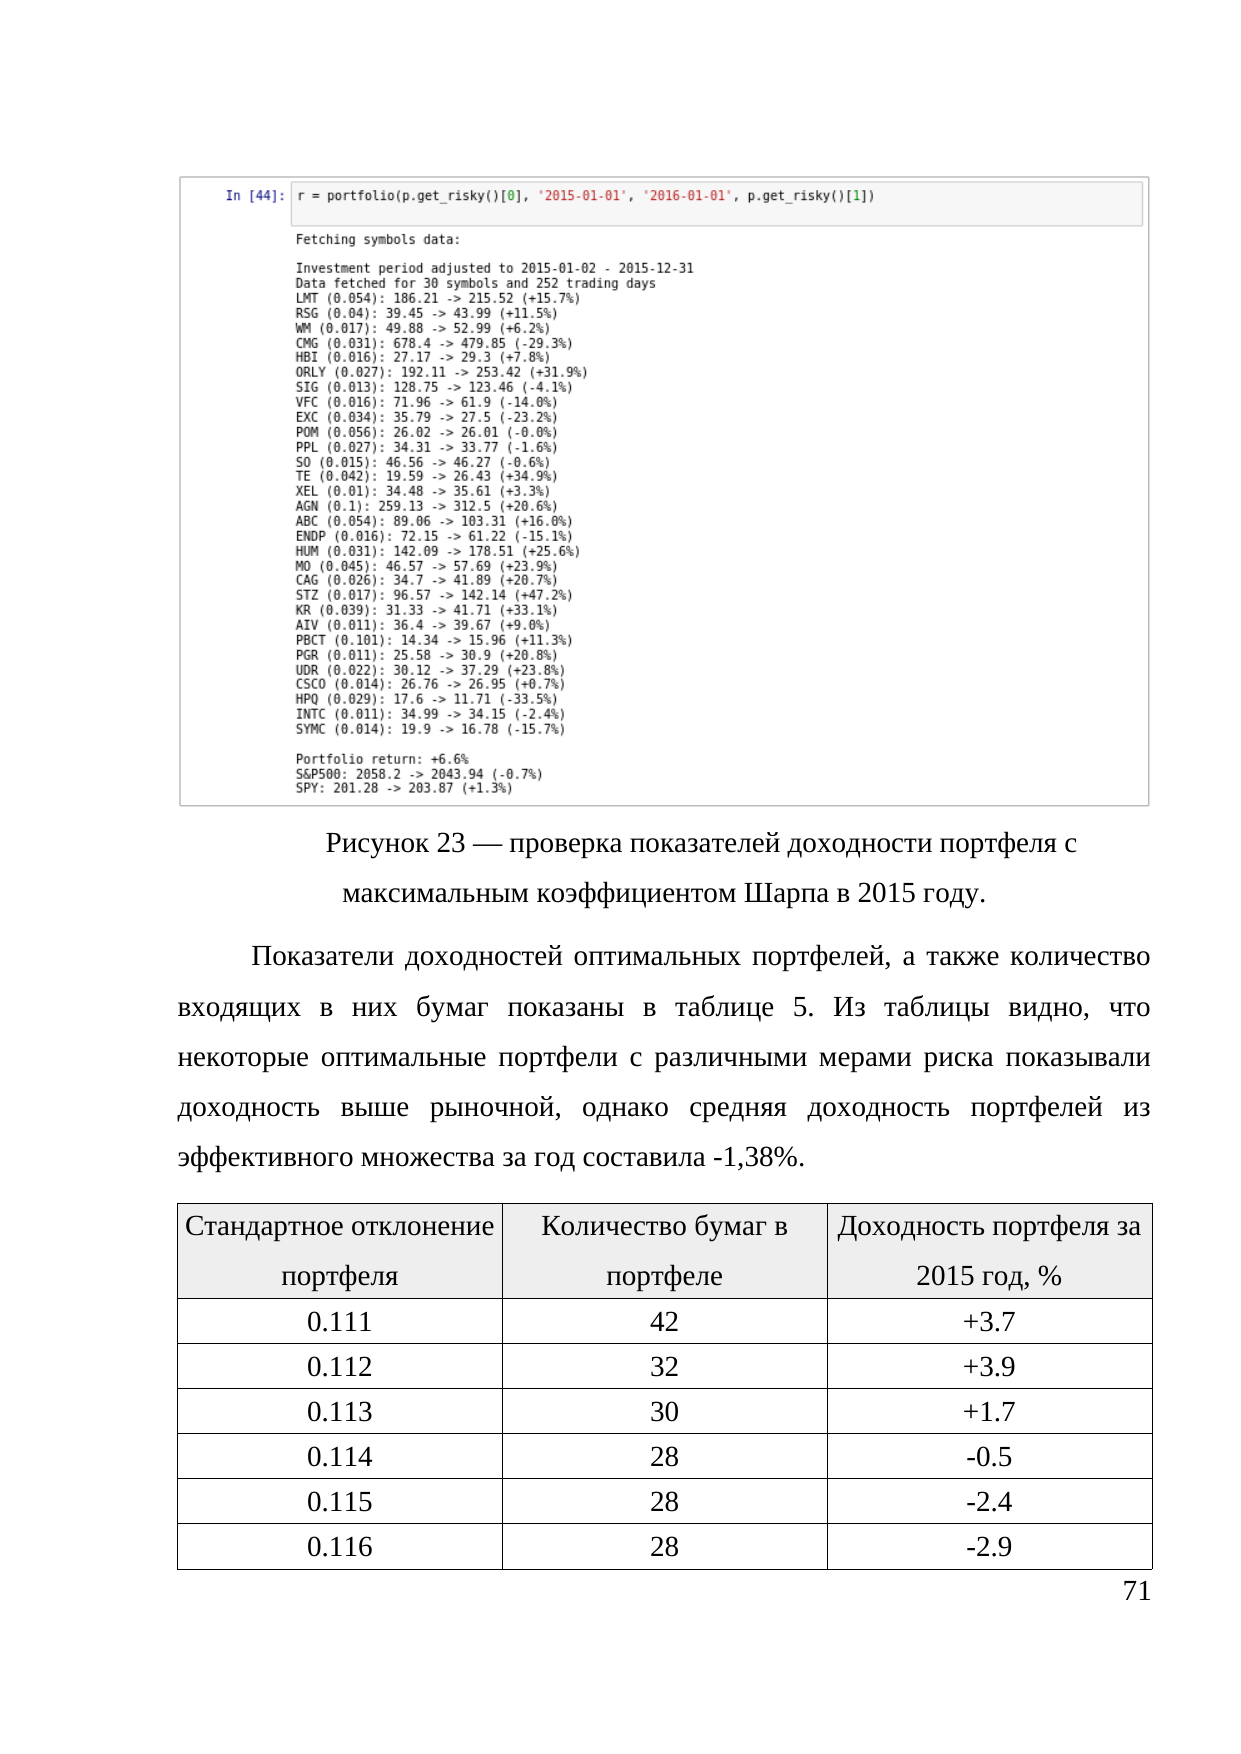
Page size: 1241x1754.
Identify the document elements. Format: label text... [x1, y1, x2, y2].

table_cell 28 [503, 1434, 827, 1478]
table_cell 0.112 [178, 1344, 502, 1388]
table_cell 0.111 [178, 1299, 502, 1343]
text Рисунок 23 — проверка показателей доходности портфеля с максимальным коэффициентом Шарпа в 2015 году. [177, 809, 1152, 909]
table_header Количество бумаг в портфеле [503, 1204, 827, 1298]
table_cell 28 [503, 1479, 827, 1523]
table_header Стандартное отклонение портфеля [178, 1204, 502, 1298]
table_cell +3.9 [828, 1344, 1152, 1388]
table_cell 30 [503, 1389, 827, 1433]
table_cell -2.4 [828, 1479, 1152, 1523]
text Показатели доходностей оптимальных портфелей, а также количество входящих в них бумаг показаны в таблице 5. Из таблицы видно, что некоторые оптимальные портфели с различными мерами риска показывали доходность выше рыночной, однако средняя доходность портфелей из эффективного множества за год составила -1,38%. [177, 938, 1152, 1173]
table_cell 0.115 [178, 1479, 502, 1523]
table_cell +3.7 [828, 1299, 1152, 1343]
table_cell +1.7 [828, 1389, 1152, 1433]
table_cell -2.9 [828, 1524, 1152, 1568]
table_cell -0.5 [828, 1434, 1152, 1478]
table_cell 28 [503, 1524, 827, 1568]
table_cell 0.114 [178, 1434, 502, 1478]
table_cell 32 [503, 1344, 827, 1388]
table_cell 0.116 [178, 1524, 502, 1568]
picture [177, 174, 1152, 809]
table_cell 0.113 [178, 1389, 502, 1433]
table_cell 42 [503, 1299, 827, 1343]
table_header Доходность портфеля за 2015 год, % [828, 1204, 1152, 1298]
